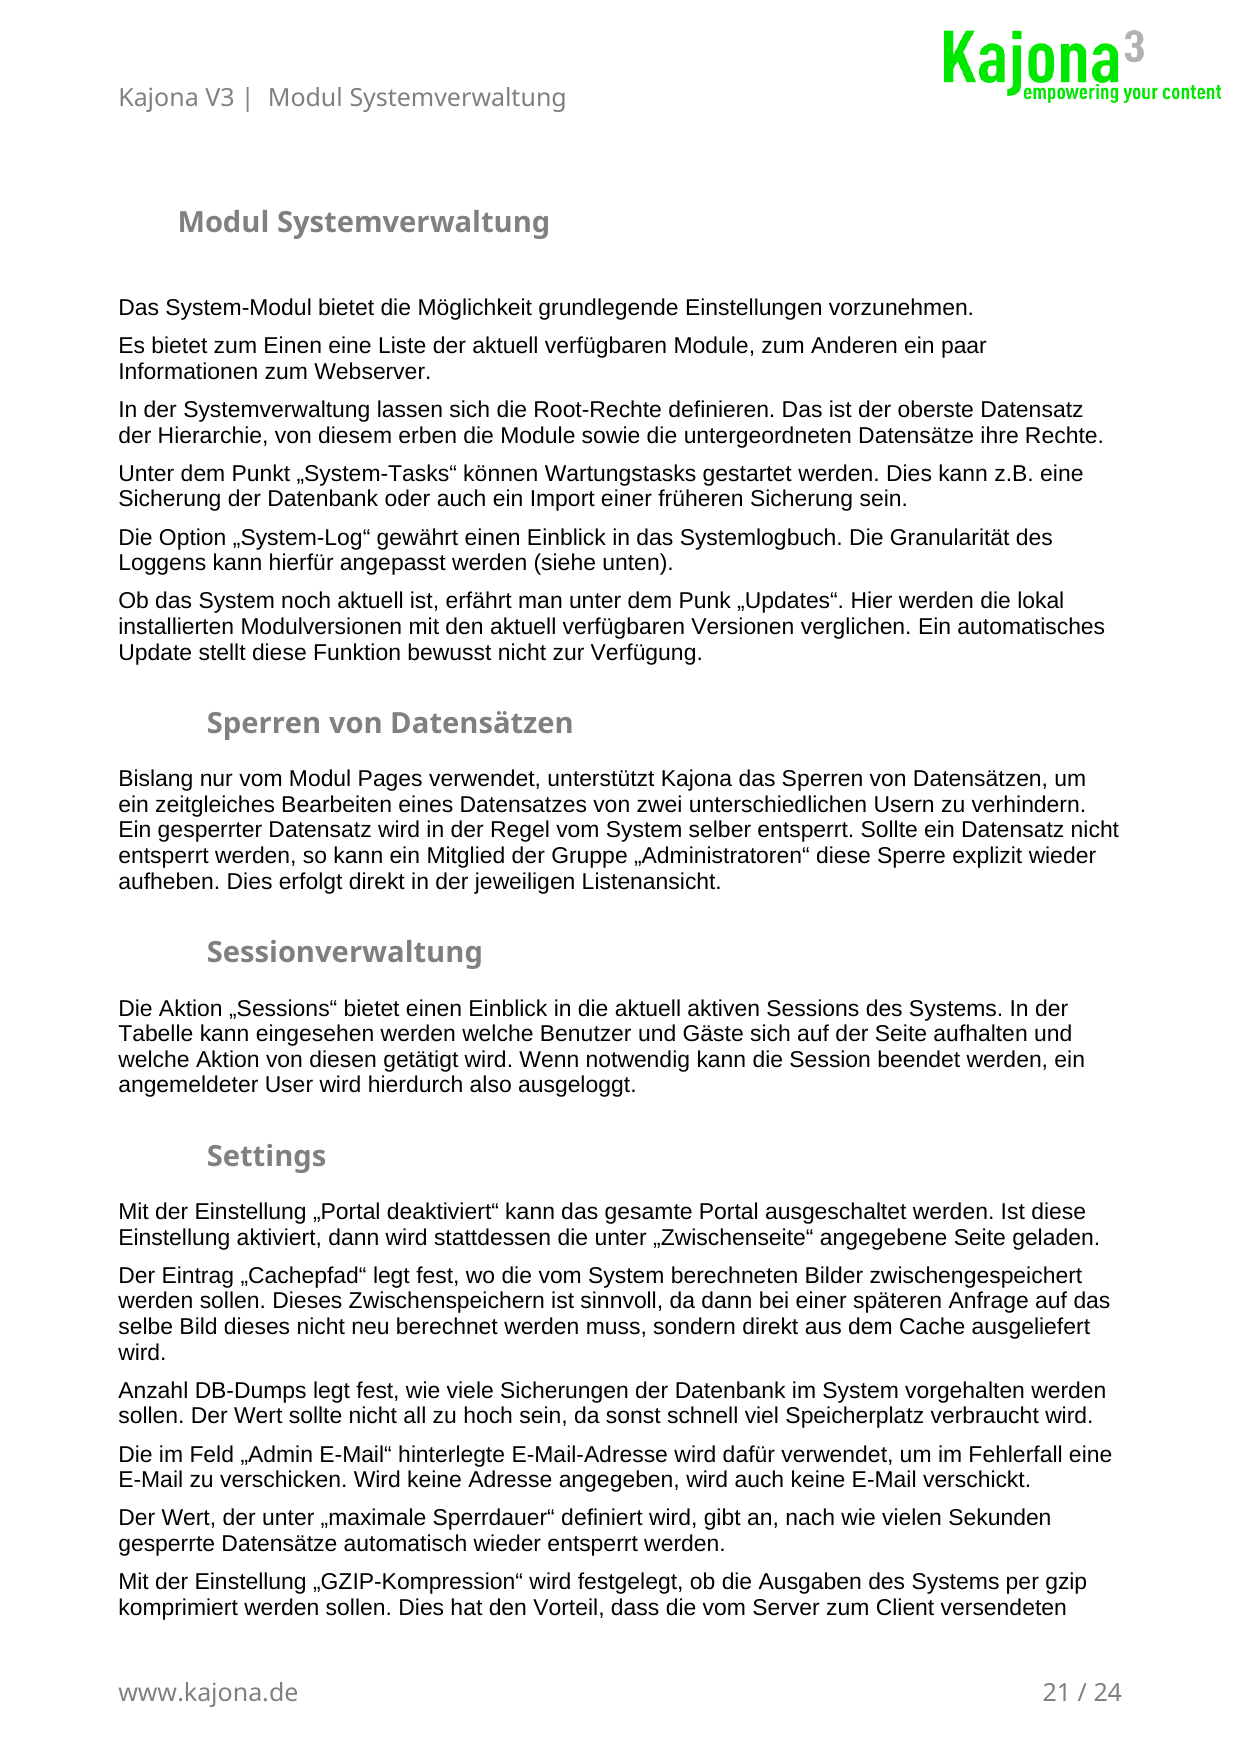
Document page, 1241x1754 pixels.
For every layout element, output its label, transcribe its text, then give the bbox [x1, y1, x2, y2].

subtitle Sessionverwaltung [118, 931, 1122, 971]
text Mit der Einstellung „Portal deaktiviert“ kann das gesamte Portal ausgeschaltet werden. Ist diese Einstellung aktiviert, dann wird stattdessen die unter „Zwischenseite“ angegebene Seite geladen. [118, 1199, 1122, 1250]
text Anzahl DB-Dumps legt fest, wie viele Sicherungen der Datenbank im System vorgehalten werden sollen. Der Wert sollte nicht all zu hoch sein, da sonst schnell viel Speicherplatz verbraucht wird. [118, 1378, 1122, 1429]
text Bislang nur vom Modul Pages verwendet, unterstützt Kajona das Sperren von Datensätzen, um ein zeitgleiches Bearbeiten eines Datensatzes von zwei unterschiedlichen Usern zu verhindern. Ein gesperrter Datensatz wird in der Regel vom System selber entsperrt. Sollte ein Datensatz nicht entsperrt werden, so kann ein Mitglied der Gruppe „Administratoren“ diese Sperre explizit wieder aufheben. Dies erfolgt direkt in der jeweiligen Listenansicht. [118, 766, 1122, 894]
text Die im Feld „Admin E-Mail“ hinterlegte E-Mail-Adresse wird dafür verwendet, um im Fehlerfall eine E-Mail zu verschicken. Wird keine Adresse angegeben, wird auch keine E-Mail verschickt. [118, 1441, 1122, 1493]
text Der Eintrag „Cachepfad“ legt fest, wo die vom System berechneten Bilder zwischengespeichert werden sollen. Dieses Zwischenspeichern ist sinnvoll, da dann bei einer späteren Anfrage auf das selbe Bild dieses nicht neu berechnet werden muss, sondern direkt aus dem Cache ausgeliefert wird. [118, 1263, 1122, 1365]
text Es bietet zum Einen eine Liste der aktuell verfügbaren Module, zum Anderen ein paar Informationen zum Webserver. [118, 333, 1122, 384]
subtitle Settings [118, 1135, 1122, 1175]
text In der Systemverwaltung lassen sich die Root-Rechte definieren. Das ist der oberste Datensatz der Hierarchie, von diesem erben die Module sowie die untergeordneten Datensätze ihre Rechte. [118, 397, 1122, 448]
text Ob das System noch aktuell ist, erfährt man unter dem Punk „Updates“. Hier werden die lokal installierten Modulversionen mit den aktuell verfügbaren Versionen verglichen. Ein automatisches Update stellt diese Funktion bewusst nicht zur Verfügung. [118, 588, 1122, 665]
text Das System-Modul bietet die Möglichkeit grundlegende Einstellungen vorzunehmen. [118, 295, 1122, 320]
text Mit der Einstellung „GZIP-Kompression“ wird festgelegt, ob die Ausgaben des Systems per gzip komprimiert werden sollen. Dies hat den Vorteil, dass die vom Server zum Client versendeten [118, 1569, 1122, 1620]
subtitle Modul Systemverwaltung [118, 201, 1122, 241]
subtitle Sperren von Datensätzen [118, 702, 1122, 742]
picture [944, 30, 1221, 103]
text Die Option „System-Log“ gewährt einen Einblick in das Systemlogbuch. Die Granularität des Loggens kann hierfür angepasst werden (siehe unten). [118, 524, 1122, 575]
text Die Aktion „Sessions“ bietet einen Einblick in die aktuell aktiven Sessions des Systems. In der Tabelle kann eingesehen werden welche Benutzer und Gäste sich auf der Seite aufhalten und welche Aktion von diesen getätigt wird. Wenn notwendig kann die Session beendet werden, ein angemeldeter User wird hierdurch also ausgeloggt. [118, 995, 1122, 1098]
text Unter dem Punkt „System-Tasks“ können Wartungstasks gestartet werden. Dies kann z.B. eine Sicherung der Datenbank oder auch ein Import einer früheren Sicherung sein. [118, 460, 1122, 512]
text Der Wert, der unter „maximale Sperrdauer“ definiert wird, gibt an, nach wie vielen Sekunden gesperrte Datensätze automatisch wieder entsperrt werden. [118, 1505, 1122, 1556]
